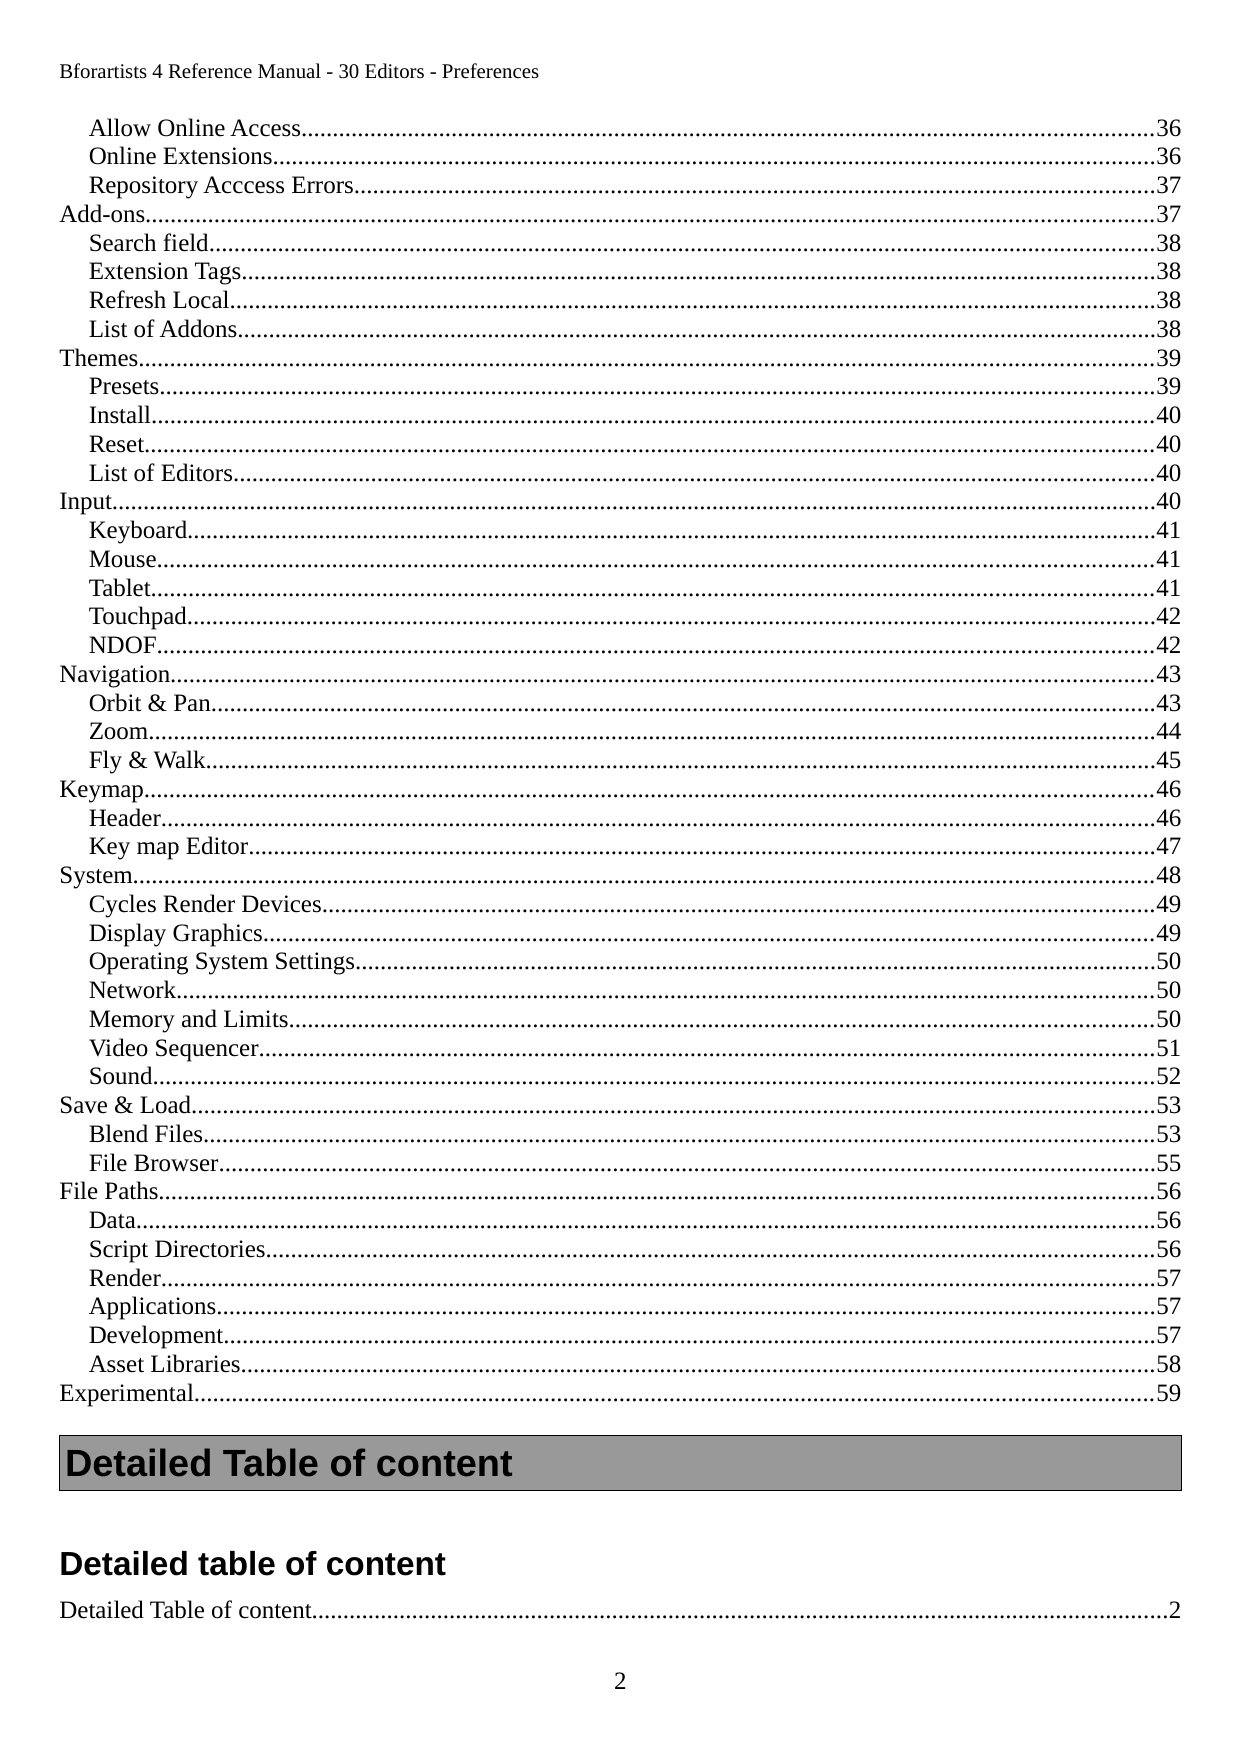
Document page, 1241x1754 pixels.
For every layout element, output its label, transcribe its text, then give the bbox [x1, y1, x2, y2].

text Detailed Table of content 2 [59, 1595, 1181, 1624]
text Navigation 43 [59, 659, 1181, 688]
text Video Sequencer 51 [88, 1033, 1181, 1061]
text Operating System Settings 50 [88, 946, 1181, 975]
text Add-ons 37 [59, 199, 1181, 228]
text Zoom 44 [88, 716, 1181, 745]
text Display Graphics 49 [88, 918, 1181, 946]
text Input 40 [59, 486, 1181, 515]
text Render 57 [88, 1263, 1181, 1291]
text Touchpad 42 [88, 601, 1181, 630]
text Cycles Render Devices 49 [88, 889, 1181, 918]
text Reset 40 [88, 429, 1181, 458]
text File Browser 55 [88, 1148, 1181, 1176]
text Fly & Walk 45 [88, 745, 1181, 774]
text Experimental 59 [59, 1378, 1181, 1406]
text Blend Files 53 [88, 1119, 1181, 1148]
text Key map Editor 47 [88, 831, 1181, 860]
text NDOF 42 [88, 630, 1181, 659]
text Script Directories 56 [88, 1234, 1181, 1263]
text List of Editors 40 [88, 458, 1181, 486]
text Repository Acccess Errors 37 [88, 170, 1181, 199]
text Data 56 [88, 1205, 1181, 1234]
text Presets 39 [88, 371, 1181, 400]
text Allow Online Access 36 [88, 113, 1181, 141]
text Orbit & Pan 43 [88, 688, 1181, 716]
subtitle Detailed table of content [59, 1544, 1181, 1583]
text Tablet 41 [88, 573, 1181, 601]
text Mouse 41 [88, 544, 1181, 573]
text File Paths 56 [59, 1176, 1181, 1205]
text Online Extensions 36 [88, 141, 1181, 170]
text Keymap 46 [59, 774, 1181, 803]
text Header 46 [88, 803, 1181, 831]
text List of Addons 38 [88, 314, 1181, 343]
text Memory and Limits 50 [88, 1004, 1181, 1033]
text Refresh Local 38 [88, 285, 1181, 314]
text Save & Load 53 [59, 1090, 1181, 1119]
text Themes 39 [59, 343, 1181, 371]
text Search field 38 [88, 228, 1181, 256]
text Keyboard 41 [88, 515, 1181, 544]
text Development 57 [88, 1320, 1181, 1349]
text Extension Tags 38 [88, 256, 1181, 285]
text Network 50 [88, 975, 1181, 1004]
text Sound 52 [88, 1061, 1181, 1090]
text System 48 [59, 860, 1181, 889]
text Applications 57 [88, 1291, 1181, 1320]
text Asset Libraries 58 [88, 1349, 1181, 1378]
text Install 40 [88, 400, 1181, 429]
table_header Detailed Table of content [60, 1436, 1181, 1490]
